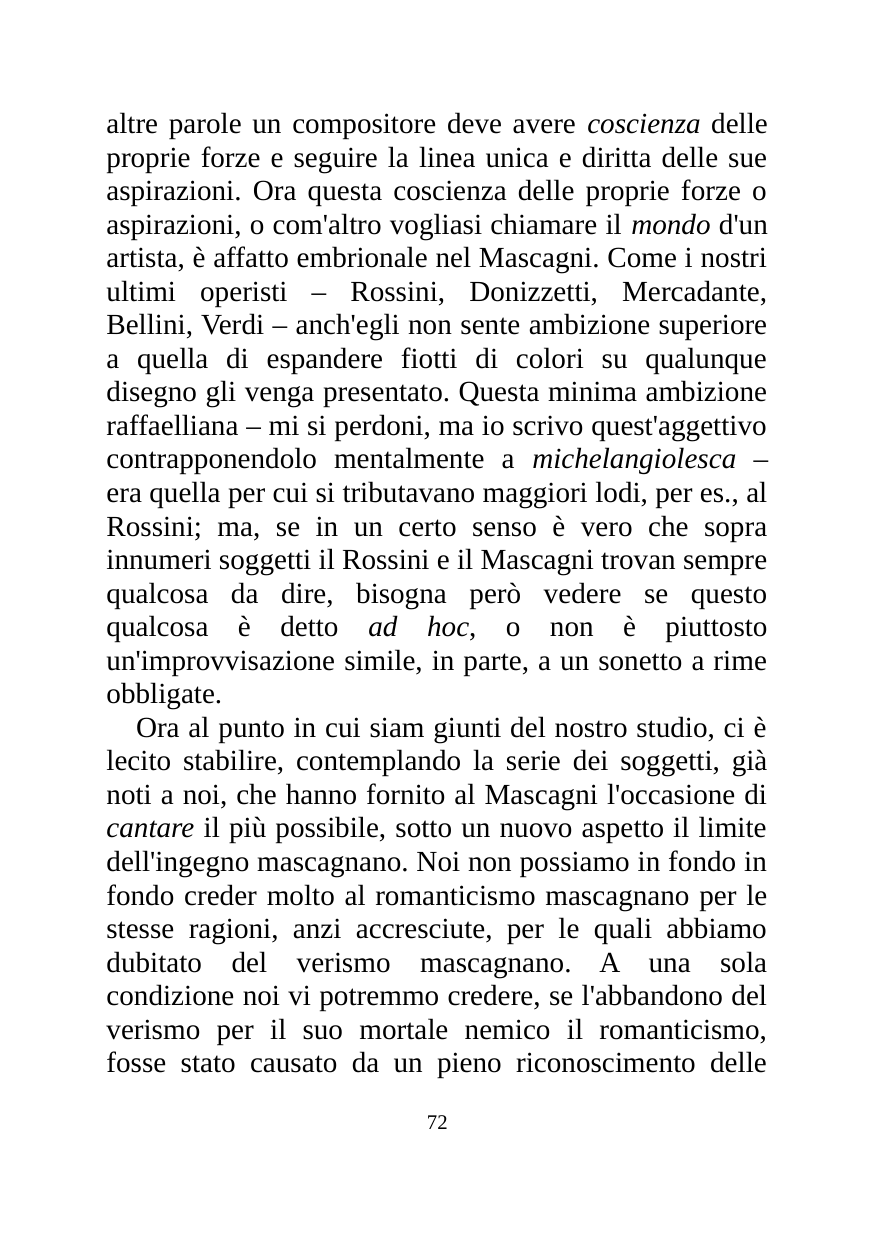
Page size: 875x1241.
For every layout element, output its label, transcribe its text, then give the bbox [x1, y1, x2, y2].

text Ora al punto in cui siam giunti del nostro studio, ci è lecito stabilire, contemplando la serie dei soggetti, già noti a noi, che hanno fornito al Mascagni l'occasione di cantare il più possibile, sotto un nuovo aspetto il limite dell'ingegno mascagnano. Noi non possiamo in fondo in fondo creder molto al romanticismo mascagnano per le stesse ragioni, anzi accresciute, per le quali abbiamo dubitato del verismo mascagnano. A una sola condizione noi vi potremmo credere, se l'abbandono del verismo per il suo mortale nemico il romanticismo, fosse stato causato da un pieno riconoscimento delle [106, 710, 768, 1079]
text altre parole un compositore deve avere coscienza delle proprie forze e seguire la linea unica e diritta delle sue aspirazioni. Ora questa coscienza delle proprie forze o aspirazioni, o com'altro vogliasi chiamare il mondo d'un artista, è affatto embrionale nel Mascagni. Come i nostri ultimi operisti – Rossini, Donizzetti, Mercadante, Bellini, Verdi – anch'egli non sente ambizione superiore a quella di espandere fiotti di colori su qualunque disegno gli venga presentato. Questa minima ambizione raffaelliana – mi si perdoni, ma io scrivo quest'aggettivo contrapponendolo mentalmente a michelangiolesca – era quella per cui si tributavano maggiori lodi, per es., al Rossini; ma, se in un certo senso è vero che sopra innumeri soggetti il Rossini e il Mascagni trovan sempre qualcosa da dire, bisogna però vedere se questo qualcosa è detto ad hoc, o non è piuttosto un'improvvisazione simile, in parte, a un sonetto a rime obbligate. [106, 106, 768, 710]
